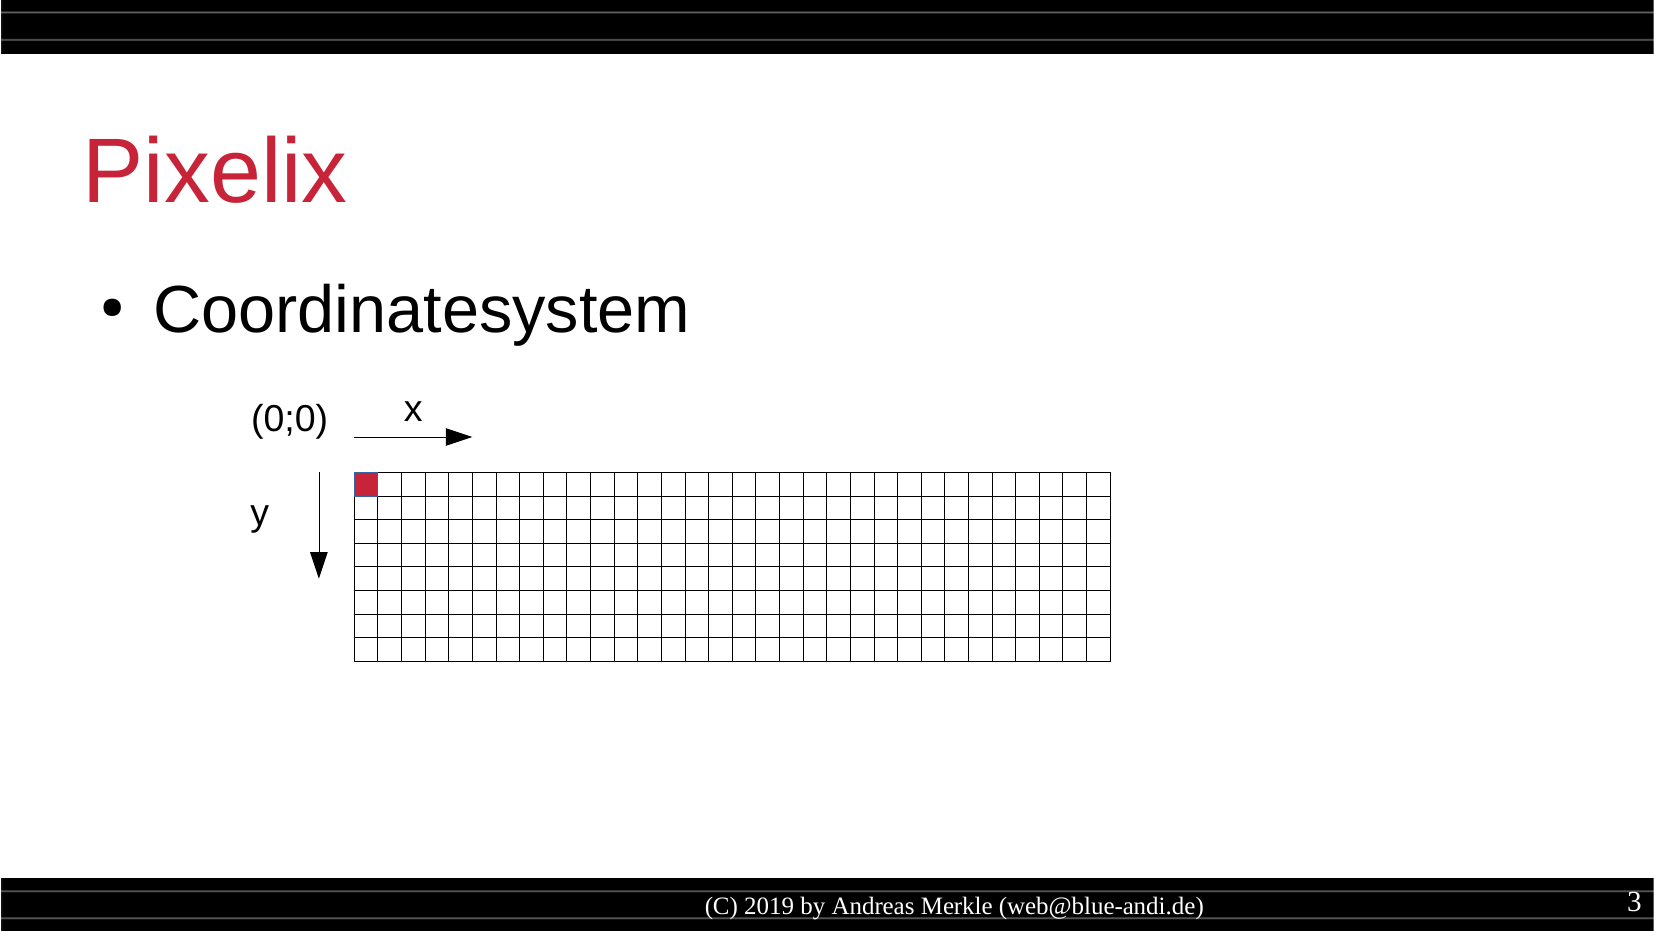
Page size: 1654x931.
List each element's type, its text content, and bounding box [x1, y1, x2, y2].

picture [1, 878, 1654, 931]
text_box y [200, 484, 319, 542]
list Coordinatesystem [82, 271, 1571, 378]
picture [1, 0, 1654, 54]
text_box x [354, 380, 473, 438]
text_box [354, 472, 1111, 662]
text_box (0;0) [236, 389, 355, 447]
title Pixelix [82, 92, 1571, 249]
